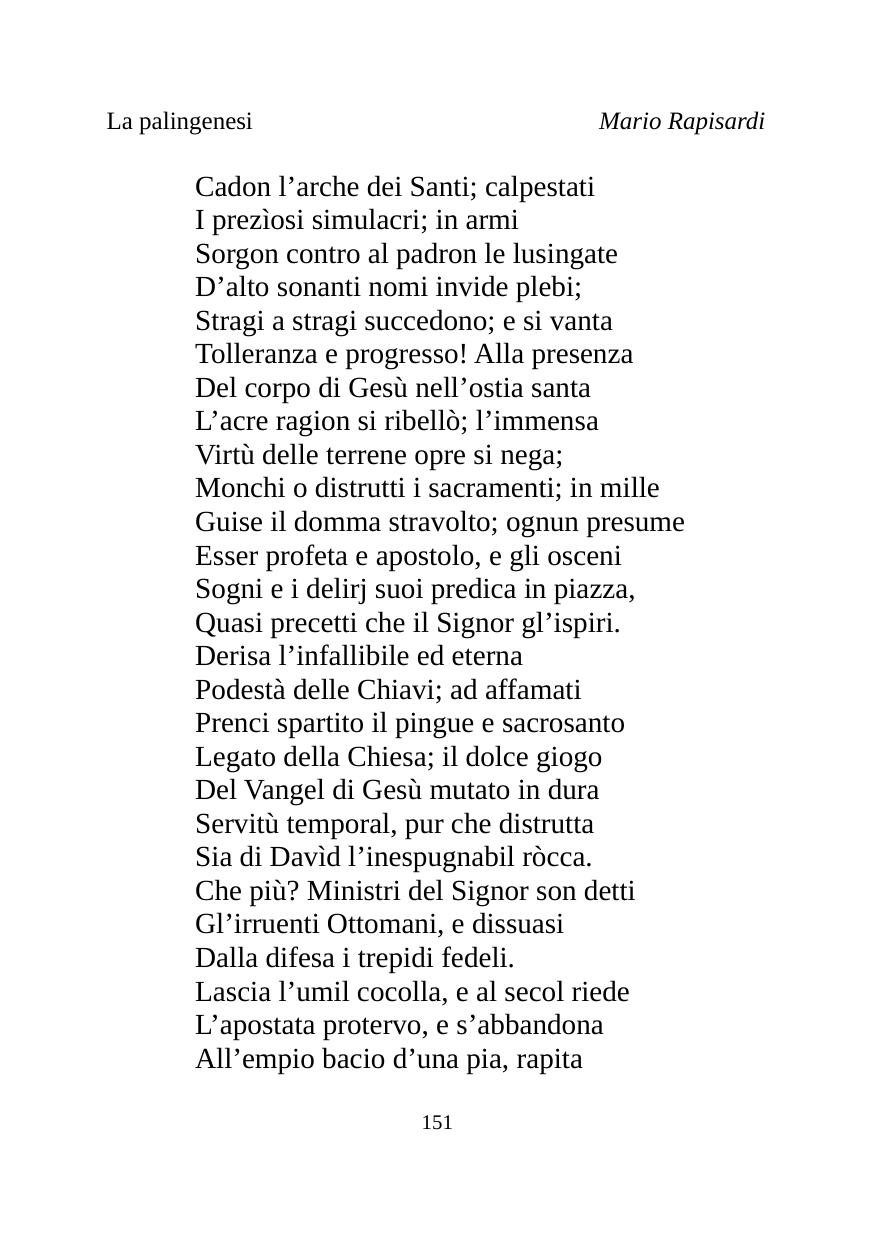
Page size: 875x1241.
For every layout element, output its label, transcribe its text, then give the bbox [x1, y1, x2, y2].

text Cadon l’arche dei Santi; calpestati I prezìosi simulacri; in armi Sorgon contro al padron le lusingate D’alto sonanti nomi invide plebi; Stragi a stragi succedono; e si vanta Tolleranza e progresso! Alla presenza Del corpo di Gesù nell’ostia santa L’acre ragion si ribellò; l’immensa Virtù delle terrene opre si nega; Monchi o distrutti i sacramenti; in mille Guise il domma stravolto; ognun presume Esser profeta e apostolo, e gli osceni Sogni e i delirj suoi predica in piazza, Quasi precetti che il Signor gl’ispiri. Derisa l’infallibile ed eterna Podestà delle Chiavi; ad affamati Prenci spartito il pingue e sacrosanto Legato della Chiesa; il dolce giogo Del Vangel di Gesù mutato in dura Servitù temporal, pur che distrutta Sia di Davìd l’inespugnabil ròcca. Che più? Ministri del Signor son detti Gl’irruenti Ottomani, e dissuasi Dalla difesa i trepidi fedeli. Lascia l’umil cocolla, e al secol riede L’apostata protervo, e s’abbandona All’empio bacio d’una pia, rapita [195, 169, 768, 1074]
